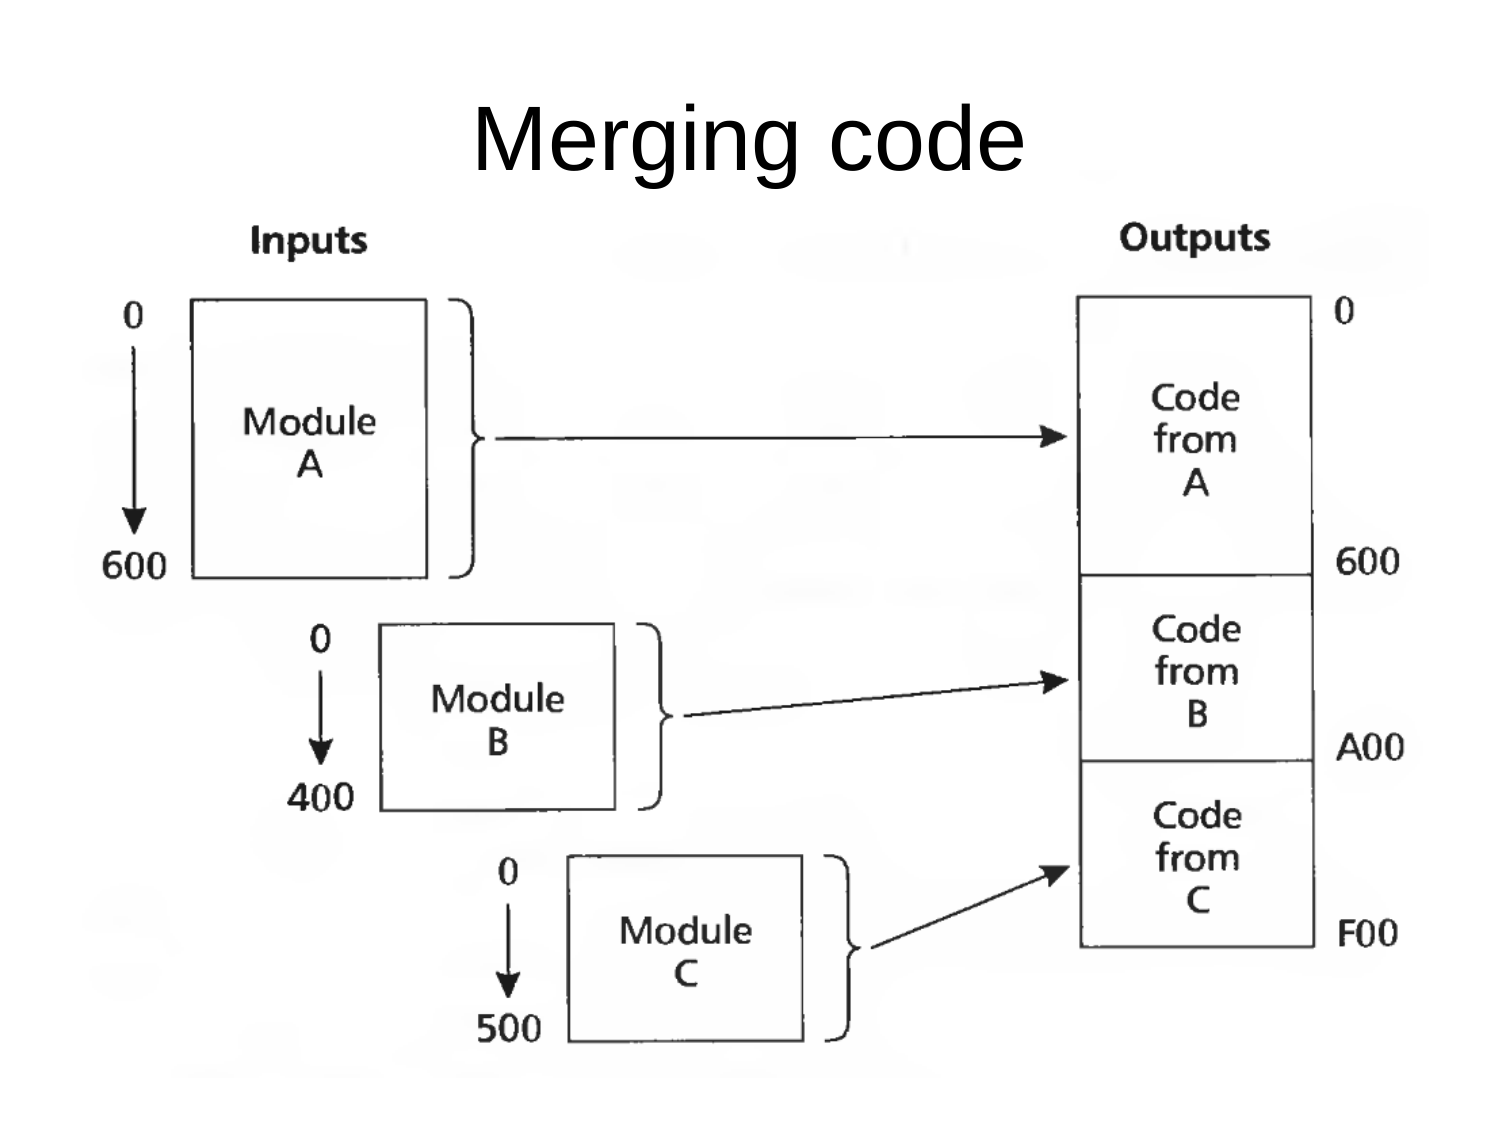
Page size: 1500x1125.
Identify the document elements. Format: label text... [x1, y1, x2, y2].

picture [68, 170, 1429, 1078]
title Merging code [75, 44, 1425, 233]
